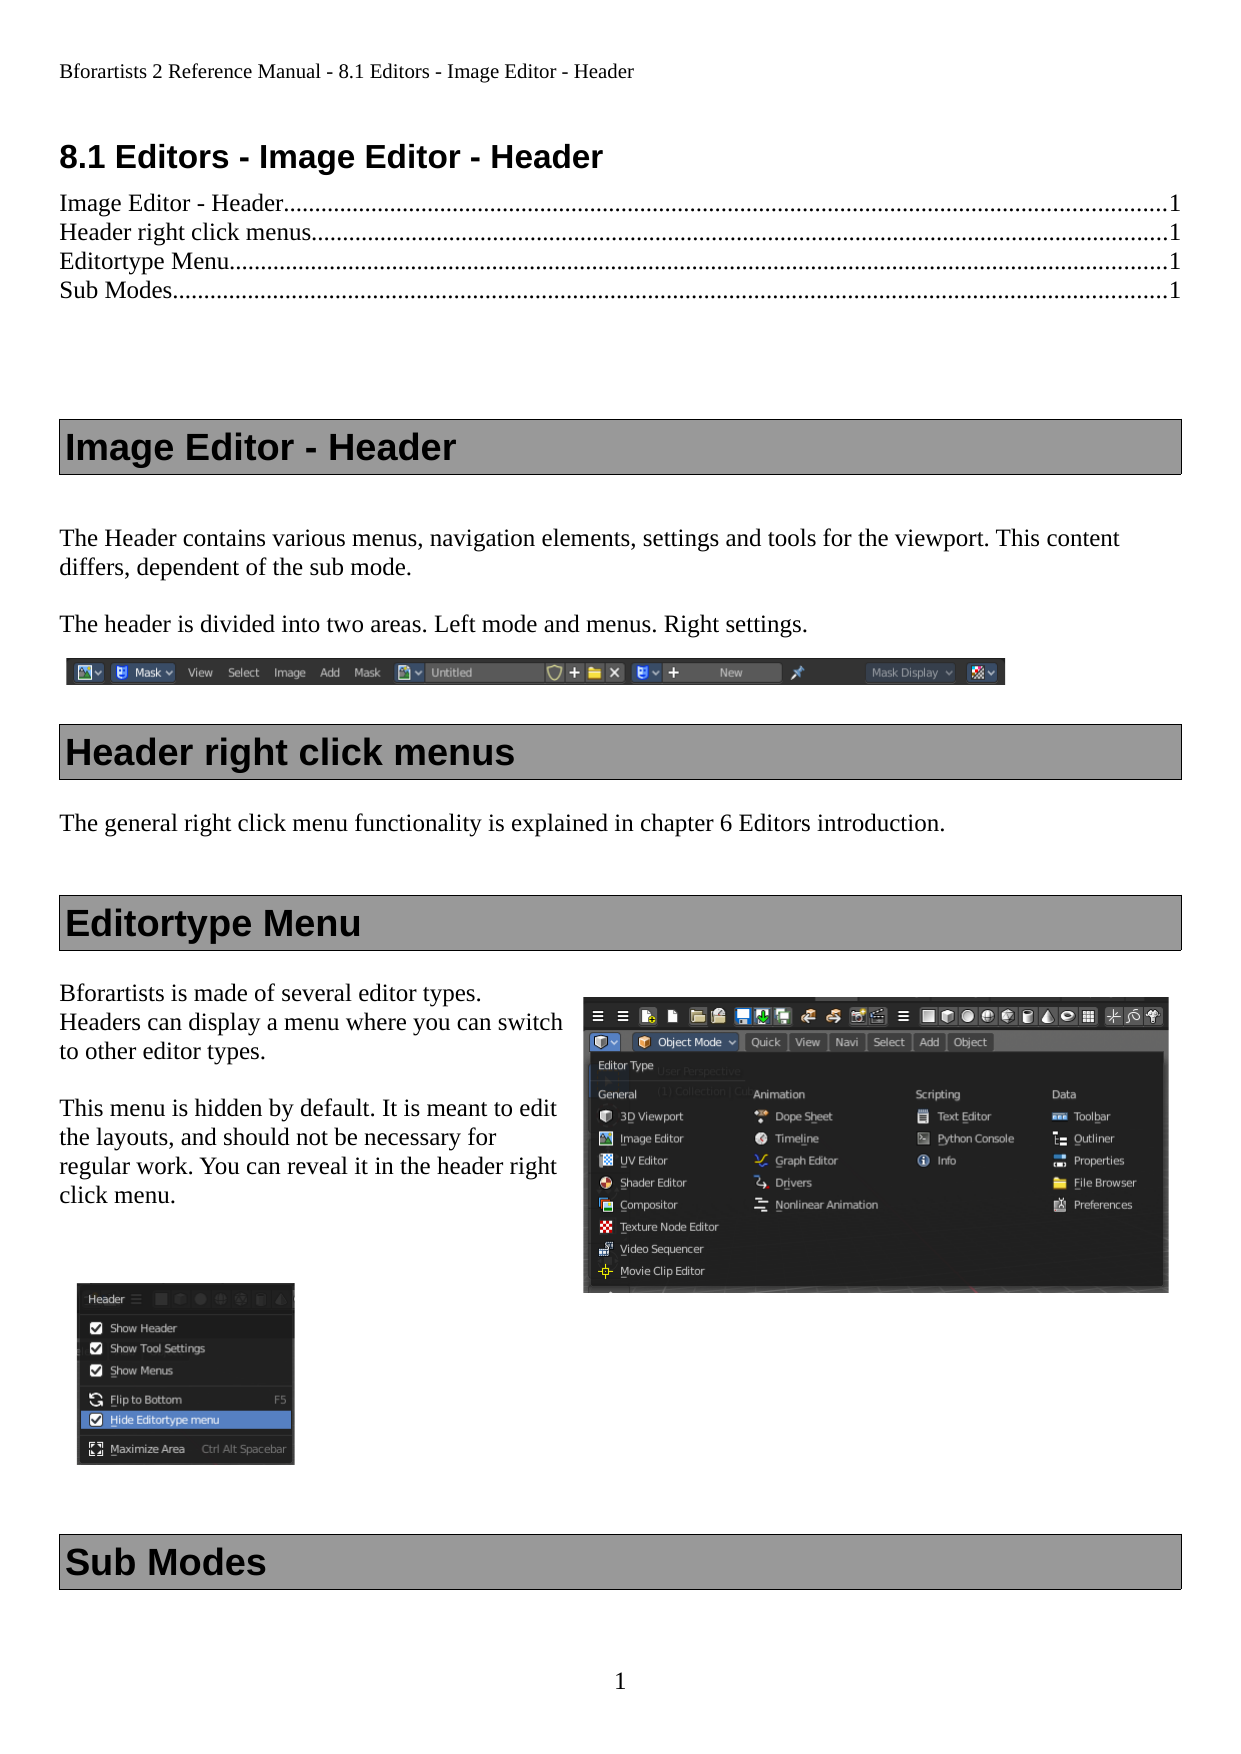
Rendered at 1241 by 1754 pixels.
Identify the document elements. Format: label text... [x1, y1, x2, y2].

picture [76, 1283, 295, 1465]
table_header Image Editor - Header [60, 420, 1181, 474]
picture [66, 658, 1006, 685]
text This menu is hidden by default. It is meant to edit the layouts, and should not be necessary for regular work. You can reveal it in the header right click menu. [59, 1093, 583, 1208]
text Image Editor - Header 1 [59, 188, 1181, 217]
text The Header contains various menus, navigation elements, settings and tools for the viewport. This content differs, dependent of the sub mode. [59, 523, 1181, 580]
table_header Header right click menus [60, 725, 1181, 779]
text Sub Modes 1 [59, 275, 1181, 303]
table_header Sub Modes [60, 1535, 1181, 1589]
text The general right click menu functionality is explained in chapter 6 Editors introduction. [59, 808, 1181, 837]
subtitle 8.1 Editors - Image Editor - Header [59, 138, 1181, 176]
text Header right click menus 1 [59, 217, 1181, 246]
text Editortype Menu 1 [59, 246, 1181, 275]
picture [583, 997, 1169, 1293]
text The header is divided into two areas. Left mode and menus. Right settings. [59, 609, 1181, 638]
text Bforartists is made of several editor types. Headers can display a menu where you can switch to other editor types. [59, 978, 1181, 1065]
table_header Editortype Menu [60, 896, 1181, 950]
